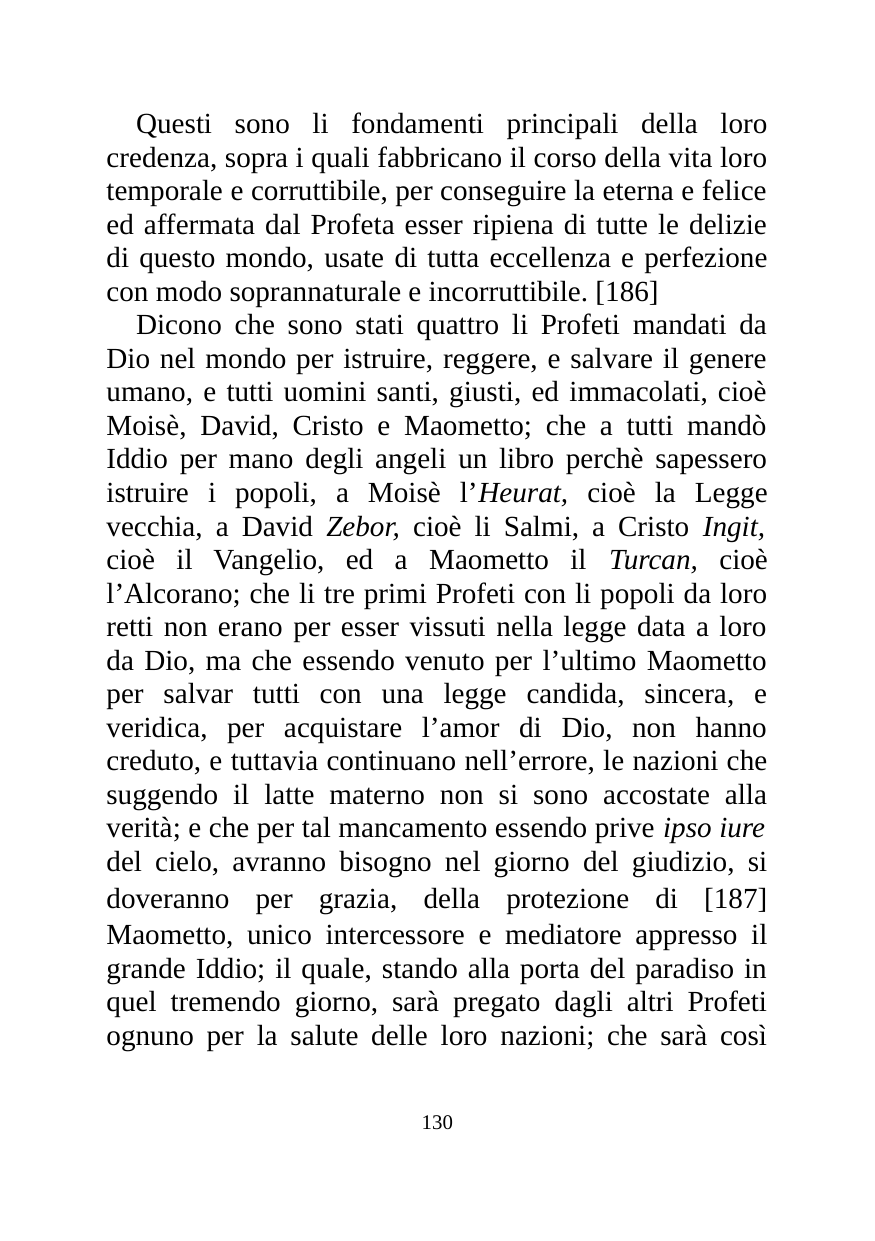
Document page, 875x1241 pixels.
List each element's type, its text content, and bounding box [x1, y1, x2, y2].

text Dicono che sono stati quattro li Profeti mandati da Dio nel mondo per istruire, reggere, e salvare il genere umano, e tutti uomini santi, giusti, ed immacolati, cioè Moisè, David, Cristo e Maometto; che a tutti mandò Iddio per mano degli angeli un libro perchè sapessero istruire i popoli, a Moisè l’Heurat, cioè la Legge vecchia, a David Zebor, cioè li Salmi, a Cristo Ingit, cioè il Vangelio, ed a Maometto il Turcan, cioè l’Alcorano; che li tre primi Profeti con li popoli da loro retti non erano per esser vissuti nella legge data a loro da Dio, ma che essendo venuto per l’ultimo Maometto per salvar tutti con una legge candida, sincera, e veridica, per acquistare l’amor di Dio, non hanno creduto, e tuttavia continuano nell’errore, le nazioni che suggendo il latte materno non si sono accostate alla verità; e che per tal mancamento essendo prive ipso iure del cielo, avranno bisogno nel giorno del giudizio, si doveranno per grazia, della protezione di [187] Maometto, unico intercessore e mediatore appresso il grande Iddio; il quale, stando alla porta del paradiso in quel tremendo giorno, sarà pregato dagli altri Profeti ognuno per la salute delle loro nazioni; che sarà così [106, 307, 768, 1052]
text Questi sono li fondamenti principali della loro credenza, sopra i quali fabbricano il corso della vita loro temporale e corruttibile, per conseguire la eterna e felice ed affermata dal Profeta esser ripiena di tutte le delizie di questo mondo, usate di tutta eccellenza e perfezione con modo soprannaturale e incorruttibile. [186] [106, 106, 768, 307]
